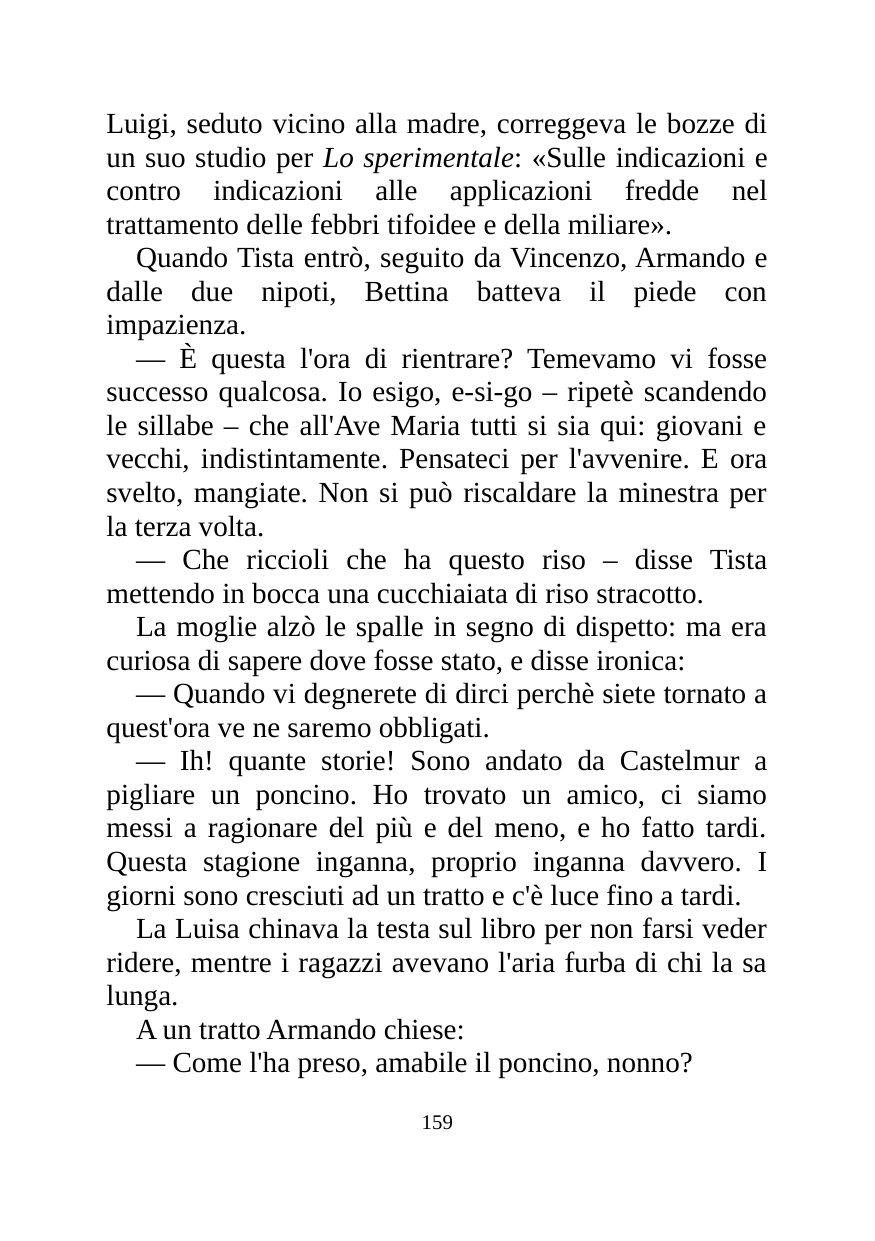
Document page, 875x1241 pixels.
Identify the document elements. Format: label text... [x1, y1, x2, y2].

text — Quando vi degnerete di dirci perchè siete tornato a quest'ora ve ne saremo obbligati. [106, 676, 768, 743]
text — È questa l'ora di rientrare? Temevamo vi fosse successo qualcosa. Io esigo, e-si-go – ripetè scandendo le sillabe – che all'Ave Maria tutti si sia qui: giovani e vecchi, indistintamente. Pensateci per l'avvenire. E ora svelto, mangiate. Non si può riscaldare la minestra per la terza volta. [106, 341, 768, 542]
text — Come l'ha preso, amabile il poncino, nonno? [106, 1045, 768, 1079]
text — Ih! quante storie! Sono andato da Castelmur a pigliare un poncino. Ho trovato un amico, ci siamo messi a ragionare del più e del meno, e ho fatto tardi. Questa stagione inganna, proprio inganna davvero. I giorni sono cresciuti ad un tratto e c'è luce fino a tardi. [106, 743, 768, 911]
text Luigi, seduto vicino alla madre, correggeva le bozze di un suo studio per Lo sperimentale: «Sulle indicazioni e contro indicazioni alle applicazioni fredde nel trattamento delle febbri tifoidee e della miliare». [106, 106, 768, 240]
text Quando Tista entrò, seguito da Vincenzo, Armando e dalle due nipoti, Bettina batteva il piede con impazienza. [106, 240, 768, 341]
text La Luisa chinava la testa sul libro per non farsi veder ridere, mentre i ragazzi avevano l'aria furba di chi la sa lunga. [106, 911, 768, 1012]
text A un tratto Armando chiese: [106, 1012, 768, 1045]
text — Che riccioli che ha questo riso – disse Tista mettendo in bocca una cucchiaiata di riso stracotto. [106, 542, 768, 609]
text La moglie alzò le spalle in segno di dispetto: ma era curiosa di sapere dove fosse stato, e disse ironica: [106, 609, 768, 676]
